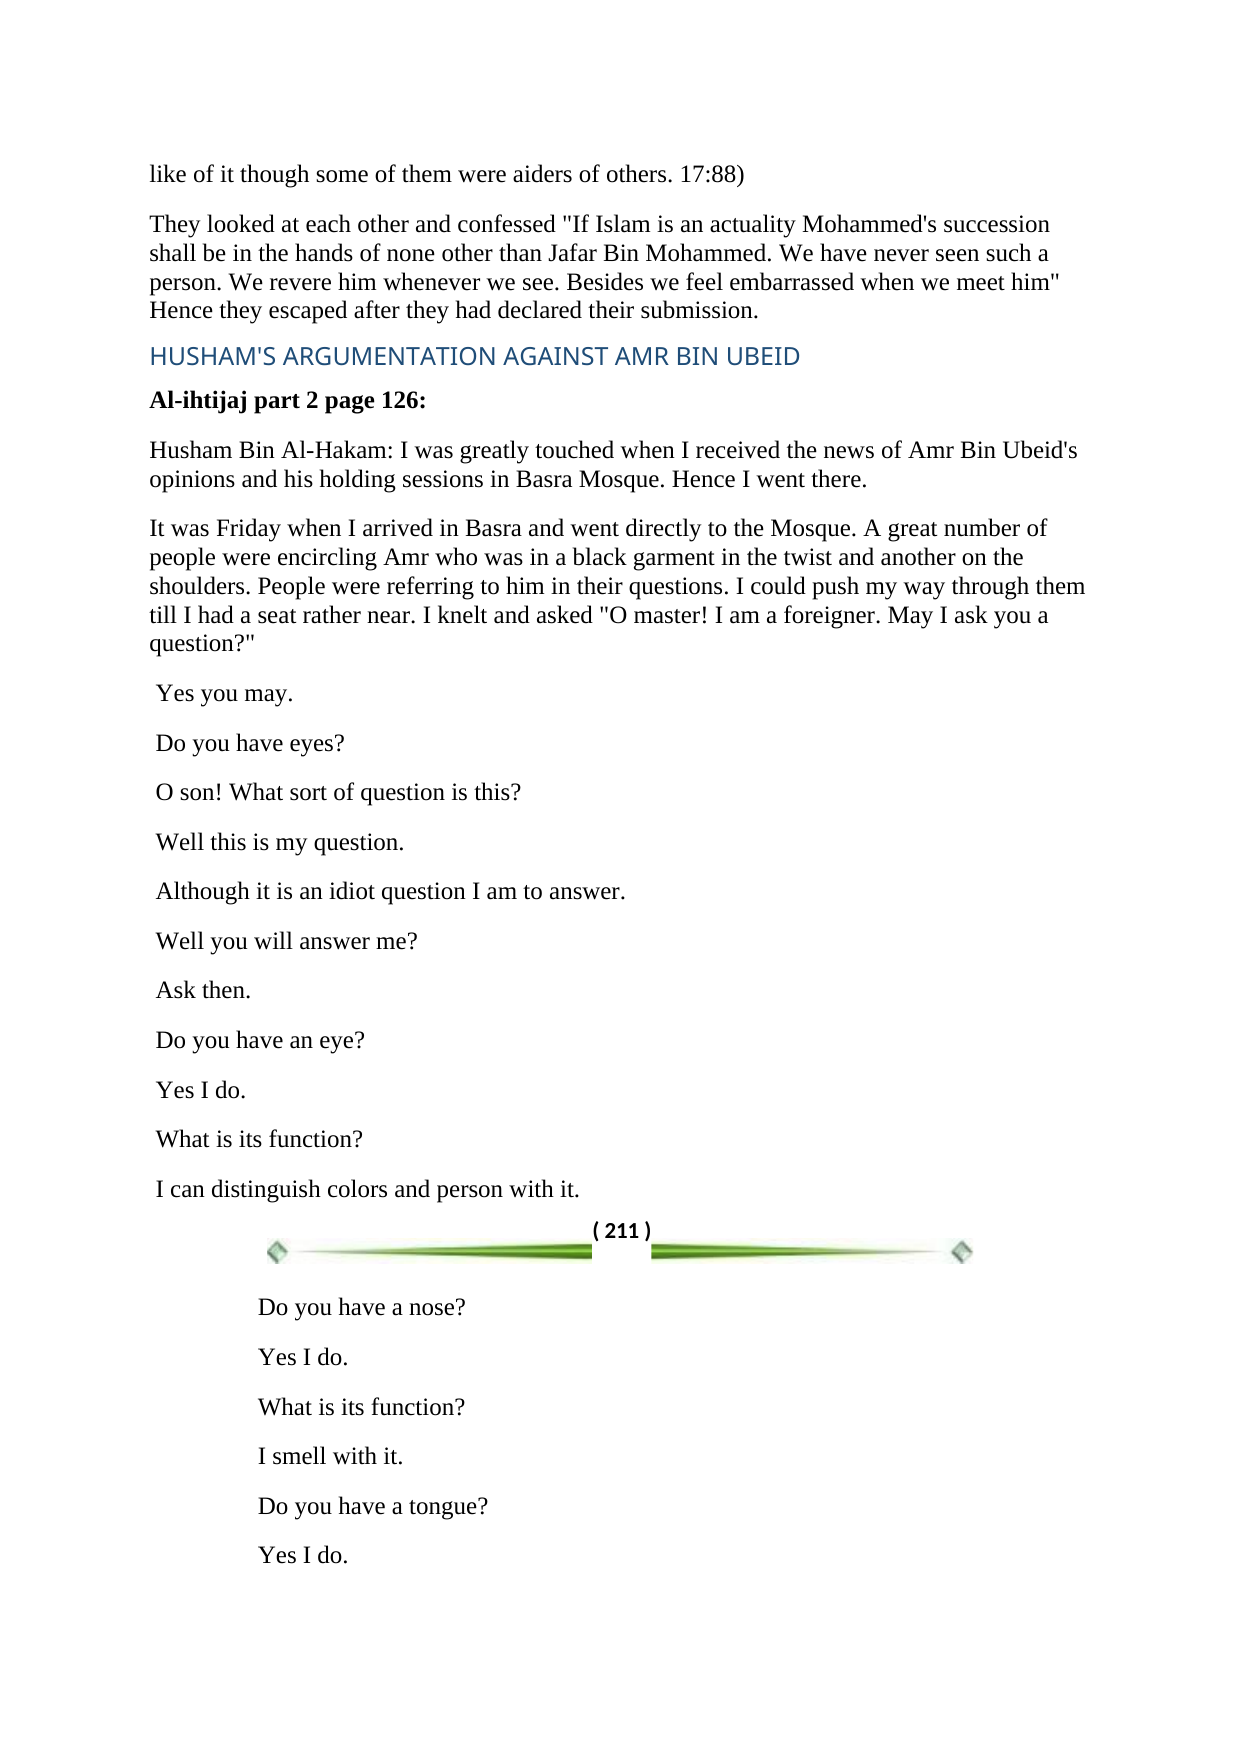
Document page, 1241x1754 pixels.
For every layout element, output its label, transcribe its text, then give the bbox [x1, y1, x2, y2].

table_header like of it though some of them were aiders of others. 17:88) They looked at each other and confessed "If Islam is an actuality Mohammed's succession shall be in the hands of none other than Jafar Bin Mohammed. We have never seen such a person. We revere him whenever we see. Besides we feel embarrassed when we meet him" Hence they escaped after they had declared their submission. HUSHAM'S ARGUMENTATION AGAINST AMR BIN UBEID Al-ihtijaj part 2 page 126: Husham Bin Al-­Hakam: I was greatly touched when I received the news of Amr Bin Ubeid's opinions and his holding sessions in Basra Mosque. Hence I went there. It was Friday when I arrived in Basra and went directly to the Mosque. A great number of people were encircling Amr who was in a black garment in the twist and another on the shoulders. People were referring to him in their questions. I could push my way through them till I had a seat rather near. I knelt and asked "O master! I am a foreigner. May I ask you a question?" ­ Yes you may. ­ Do you have eyes? ­ O son! What sort of question is this? ­ Well this is my question. ­ Although it is an idiot question I am to answer. ­ Well you will answer me? ­ Ask then. ­ Do you have an eye? ­ Yes I do. ­ What is its function? ­ I can distinguish colors and person with it. [148, 148, 1093, 1214]
table_header ( 211 ) ­ Do you have a nose? ­ Yes I do. ­ What is its function? ­ I smell with it. ­ Do you have a tongue? ­ Yes I do. [250, 1215, 990, 1581]
